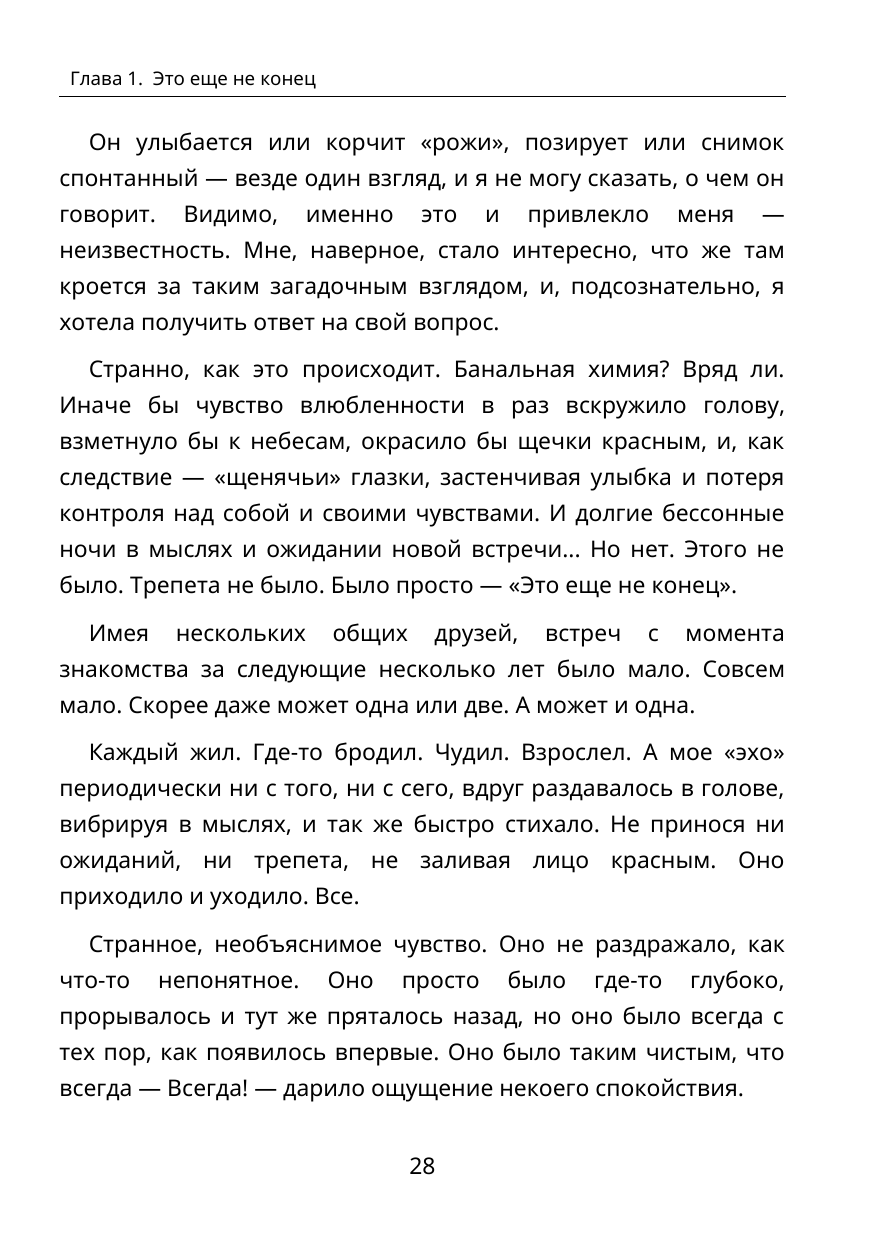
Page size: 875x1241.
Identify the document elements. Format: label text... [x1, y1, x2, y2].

text Он улыбается или корчит «рожи», позирует или снимок спонтанный — везде один взгляд, и я не могу сказать, о чем он говорит. Видимо, именно это и привлекло меня — неизвестность. Мне, наверное, стало интересно, что же там кроется за таким загадочным взглядом, и, подсознательно, я хотела получить ответ на свой вопрос. [59, 126, 786, 337]
text Каждый жил. Где-то бродил. Чудил. Взрослел. А мое «эхо» периодически ни с того, ни с сего, вдруг раздавалось в голове, вибрируя в мыслях, и так же быстро стихало. Не принося ни ожиданий, ни трепета, не заливая лицо красным. Оно приходило и уходило. Все. [59, 736, 786, 911]
text Имея нескольких общих друзей, встреч с момента знакомства за следующие несколько лет было мало. Совсем мало. Скорее даже может одна или две. А может и одна. [59, 617, 786, 720]
text Странно, как это происходит. Банальная химия? Вряд ли. Иначе бы чувство влюбленности в раз вскружило голову, взметнуло бы к небесам, окрасило бы щечки красным, и, как следствие — «щенячьи» глазки, застенчивая улыбка и потеря контроля над собой и своими чувствами. И долгие бессонные ночи в мыслях и ожидании новой встречи... Но нет. Этого не было. Трепета не было. Было просто — «Это еще не конец». [59, 353, 786, 600]
text Странное, необъяснимое чувство. Оно не раздражало, как что-то непонятное. Оно просто было где-то глубоко, прорывалось и тут же пряталось назад, но оно было всегда с тех пор, как появилось впервые. Оно было таким чистым, что всегда — Всегда! — дарило ощущение некоего спокойствия. [59, 928, 786, 1103]
